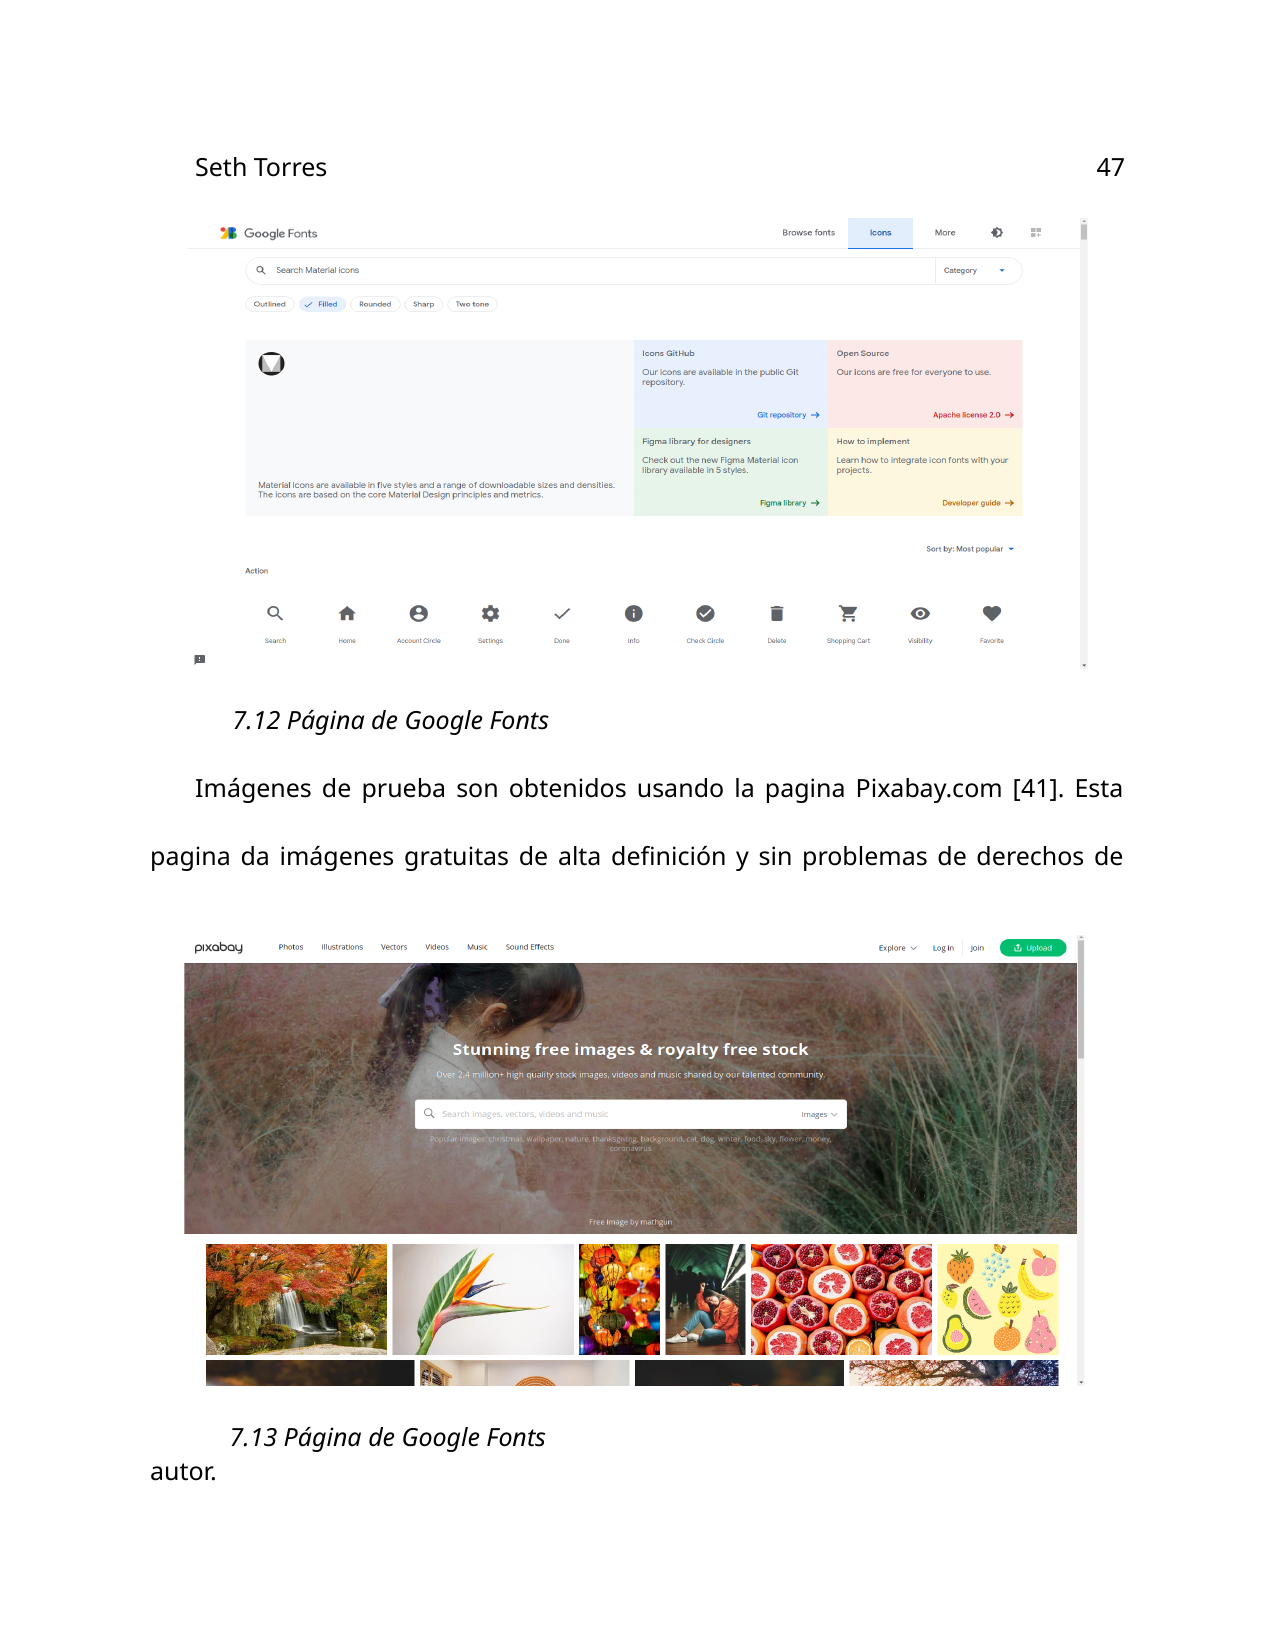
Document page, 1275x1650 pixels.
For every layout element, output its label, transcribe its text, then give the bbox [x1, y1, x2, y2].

text 7.12 Página de Google Fonts [187, 669, 1087, 737]
picture [187, 218, 1088, 669]
picture [184, 935, 1085, 1386]
text 7.13 Página de Google Fonts [184, 1386, 1084, 1454]
text Imágenes de prueba son obtenidos usando la pagina Pixabay.com [41]. Esta pagina da imágenes gratuitas de alta definición y sin problemas de derechos de autor. [150, 206, 1125, 1488]
